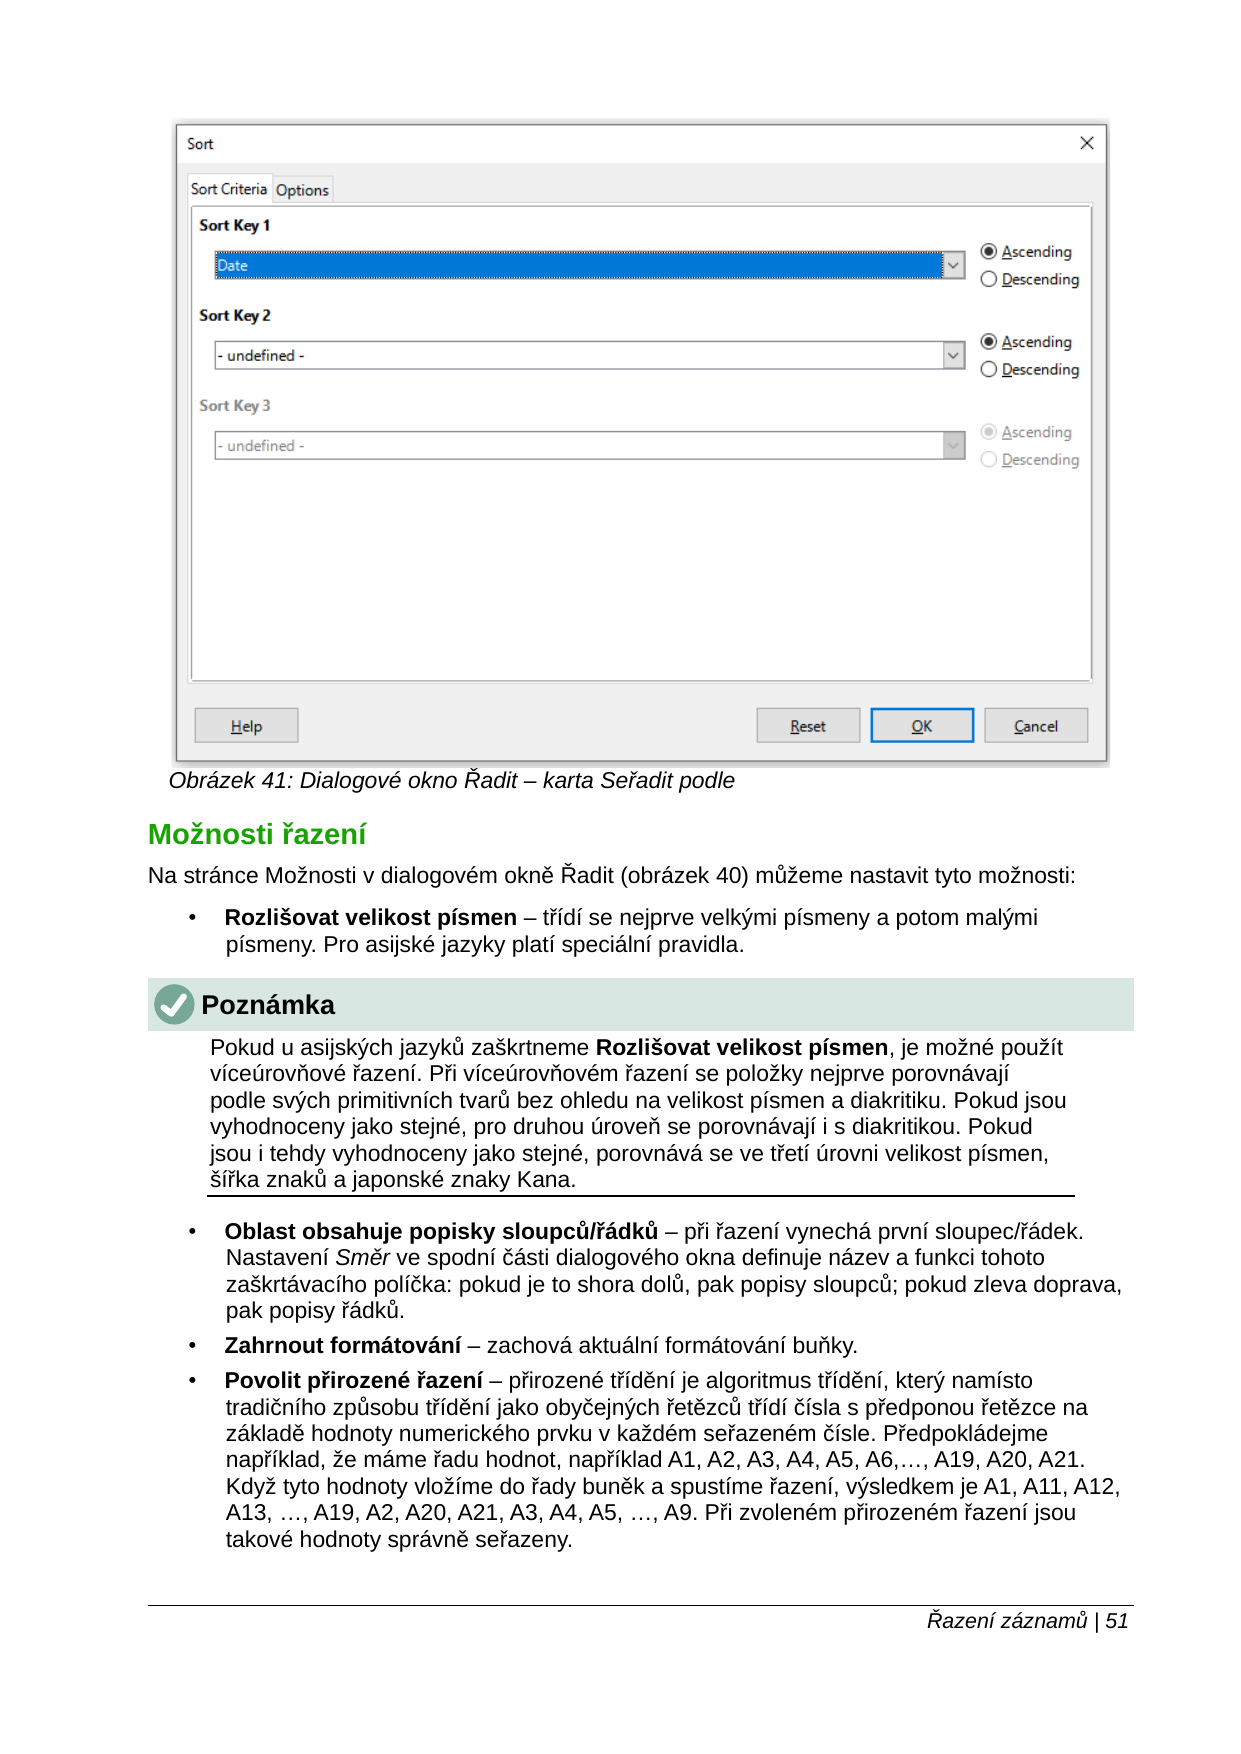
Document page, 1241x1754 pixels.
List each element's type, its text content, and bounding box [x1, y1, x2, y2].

text Obrázek 41: Dialogové okno Řadit – karta Seřadit podle [168, 768, 1113, 793]
list Zahrnout formátování – zachová aktuální formátování buňky. [185, 1329, 1134, 1358]
subtitle Poznámka [148, 978, 1134, 1031]
subtitle Možnosti řazení [148, 817, 1134, 851]
picture [171, 118, 1111, 768]
list Oblast obsahuje popisky sloupců/řádků – při řazení vynechá první sloupec/řádek. Nastavení Směr ve spodní části dialogového okna definuje název a funkci tohoto zaškrtávacího políčka: pokud je to shora dolů, pak popisy sloupců; pokud zleva doprava, pak popisy řádků. [185, 1215, 1134, 1323]
text Na stránce Možnosti v dialogovém okně Řadit (obrázek 40) můžeme nastavit tyto možnosti: [148, 862, 1134, 889]
list Rozlišovat velikost písmen – třídí se nejprve velkými písmeny a potom malými písmeny. Pro asijské jazyky platí speciální pravidla. [185, 901, 1134, 960]
text Pokud u asijských jazyků zaškrtneme Rozlišovat velikost písmen, je možné použít víceúrovňové řazení. Při víceúrovňovém řazení se položky nejprve porovnávají podle svých primitivních tvarů bez ohledu na velikost písmen a diakritiku. Pokud jsou vyhodnoceny jako stejné, pro druhou úroveň se porovnávají i s diakritikou. Pokud jsou i tehdy vyhodnoceny jako stejné, porovnává se ve třetí úrovni velikost písmen, šířka znaků a japonské znaky Kana. [207, 1031, 1075, 1195]
list Povolit přirozené řazení – přirozené třídění je algoritmus třídění, který namísto tradičního způsobu třídění jako obyčejných řetězců třídí čísla s předponou řetězce na základě hodnoty numerického prvku v každém seřazeném čísle. Předpokládejme například, že máme řadu hodnot, například A1, A2, A3, A4, A5, A6,…, A19, A20, A21. Když tyto hodnoty vložíme do řady buněk a spustíme řazení, výsledkem je A1, A11, A12, A13, …, A19, A2, A20, A21, A3, A4, A5, …, A9. Při zvoleném přirozeném řazení jsou takové hodnoty správně seřazeny. [185, 1364, 1134, 1552]
